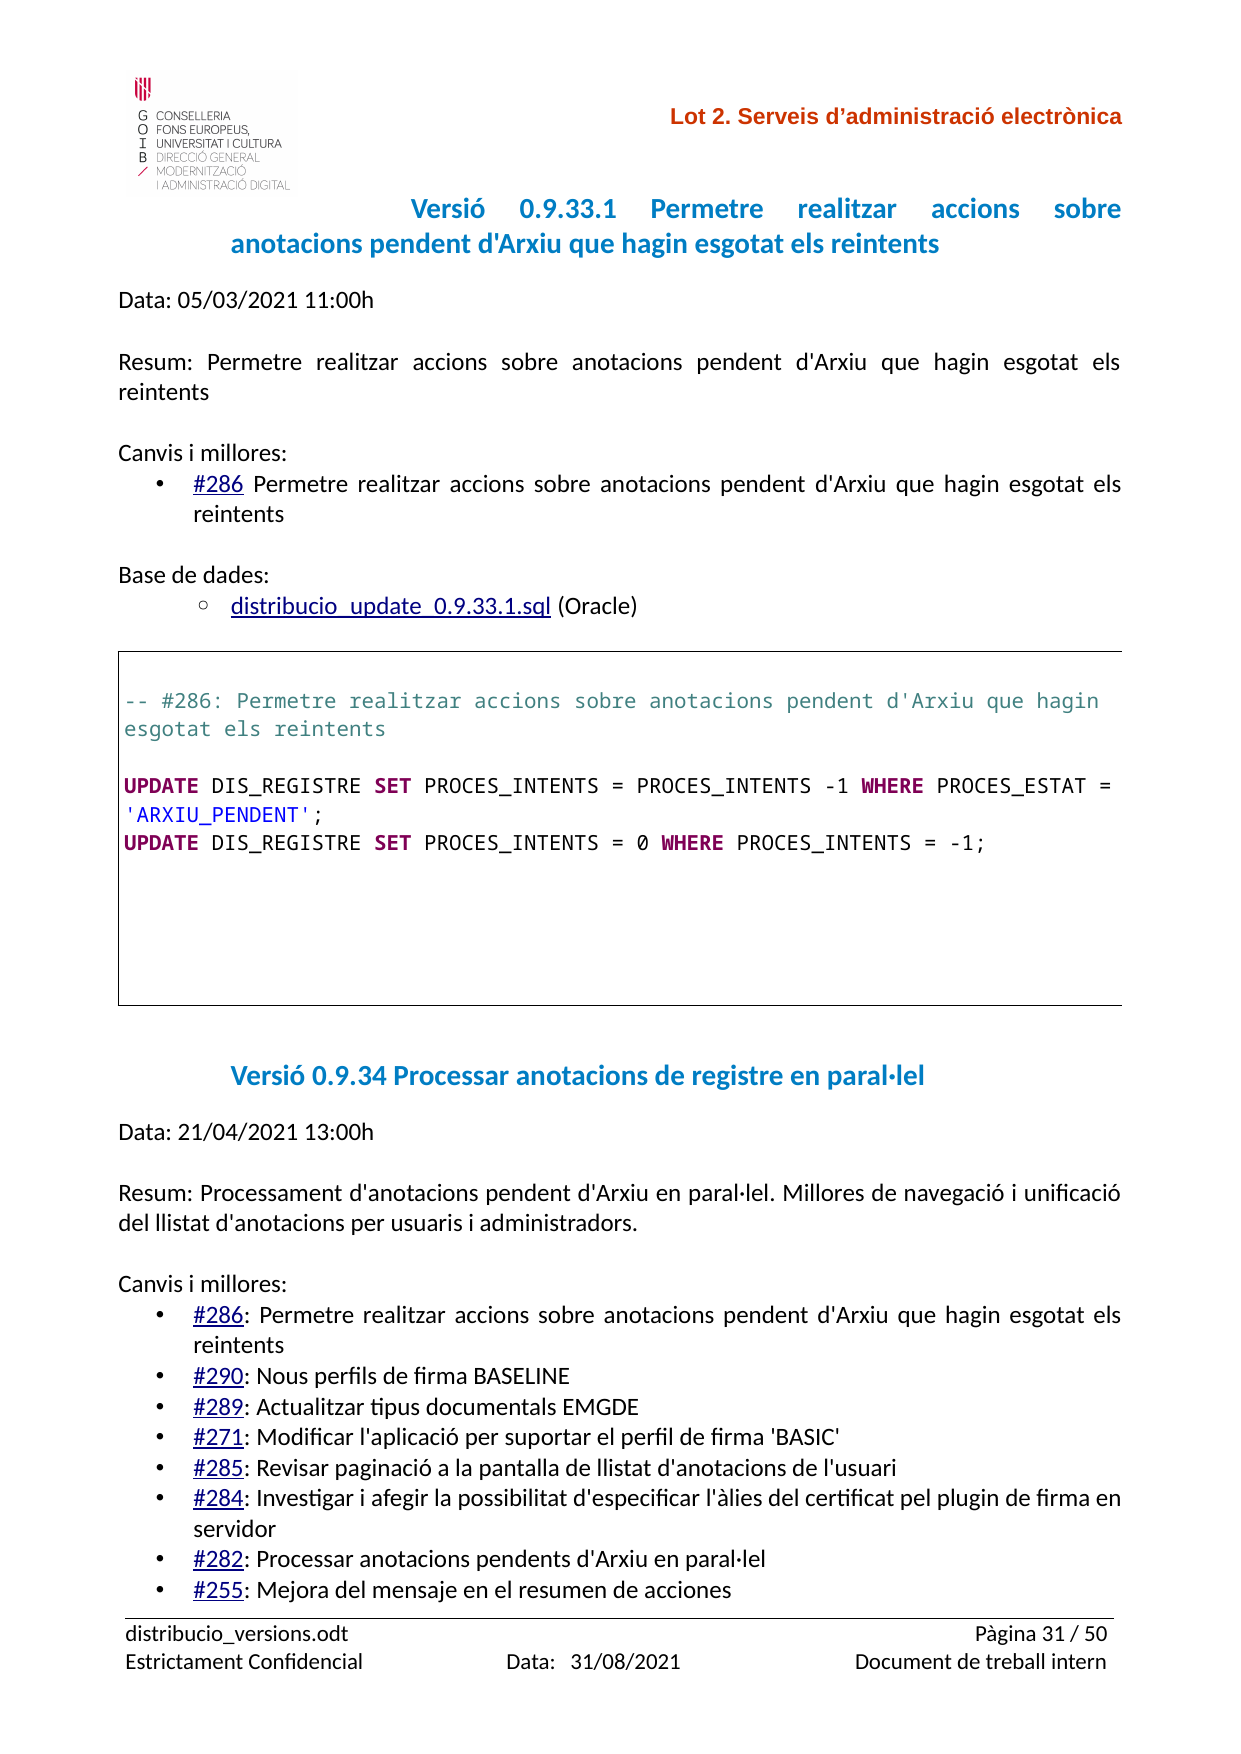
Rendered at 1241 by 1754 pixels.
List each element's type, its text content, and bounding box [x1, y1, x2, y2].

list #289: Actualitzar tipus documentals EMGDE [156, 1391, 1122, 1421]
text Base de dades: [118, 559, 1122, 590]
list #282: Processar anotacions pendents d'Arxiu en paral·lel [156, 1543, 1122, 1574]
subtitle Versió 0.9.33.1 Permetre realitzar accions sobre anotacions pendent d'Arxiu que hagin esgotat els reintents [153, 190, 1122, 261]
list distribucio_update_0.9.33.1.sql (Oracle) [193, 590, 1122, 620]
list #285: Revisar paginació a la pantalla de llistat d'anotacions de l'usuari [156, 1452, 1122, 1482]
list #271: Modificar l'aplicació per suportar el perfil de firma 'BASIC' [156, 1421, 1122, 1452]
list #290: Nous perfils de firma BASELINE [156, 1360, 1122, 1391]
picture [126, 70, 299, 197]
list #286: Permetre realitzar accions sobre anotacions pendent d'Arxiu que hagin esgotat els reintents [156, 1299, 1122, 1360]
text Data: 21/04/2021 13:00h [118, 1116, 1122, 1147]
text Resum: Permetre realitzar accions sobre anotacions pendent d'Arxiu que hagin esgotat els reintents [118, 346, 1122, 407]
subtitle Versió 0.9.34 Processar anotacions de registre en paral·lel [153, 1057, 1122, 1092]
list #286 Permetre realitzar accions sobre anotacions pendent d'Arxiu que hagin esgotat els reintents [156, 468, 1122, 529]
text Canvis i millores: [118, 1269, 1122, 1299]
text Canvis i millores: [118, 437, 1122, 468]
text Data: 05/03/2021 11:00h [118, 284, 1122, 315]
list #255: Mejora del mensaje en el resumen de acciones [156, 1574, 1122, 1604]
text Resum: Processament d'anotacions pendent d'Arxiu en paral·lel. Millores de navegació i unificació del llistat d'anotacions per usuaris i administradors. [118, 1177, 1122, 1238]
table_header -- #286: Permetre realitzar accions sobre anotacions pendent d'Arxiu que hagin esgotat els reintents UPDATE DIS_REGISTRE SET PROCES_INTENTS = PROCES_INTENTS -1 WHERE PROCES_ESTAT = 'ARXIU_PENDENT'; UPDATE DIS_REGISTRE SET PROCES_INTENTS = 0 WHERE PROCES_INTENTS = -1; [119, 652, 1122, 1004]
list #284: Investigar i afegir la possibilitat d'especificar l'àlies del certificat pel plugin de firma en servidor [156, 1482, 1122, 1543]
